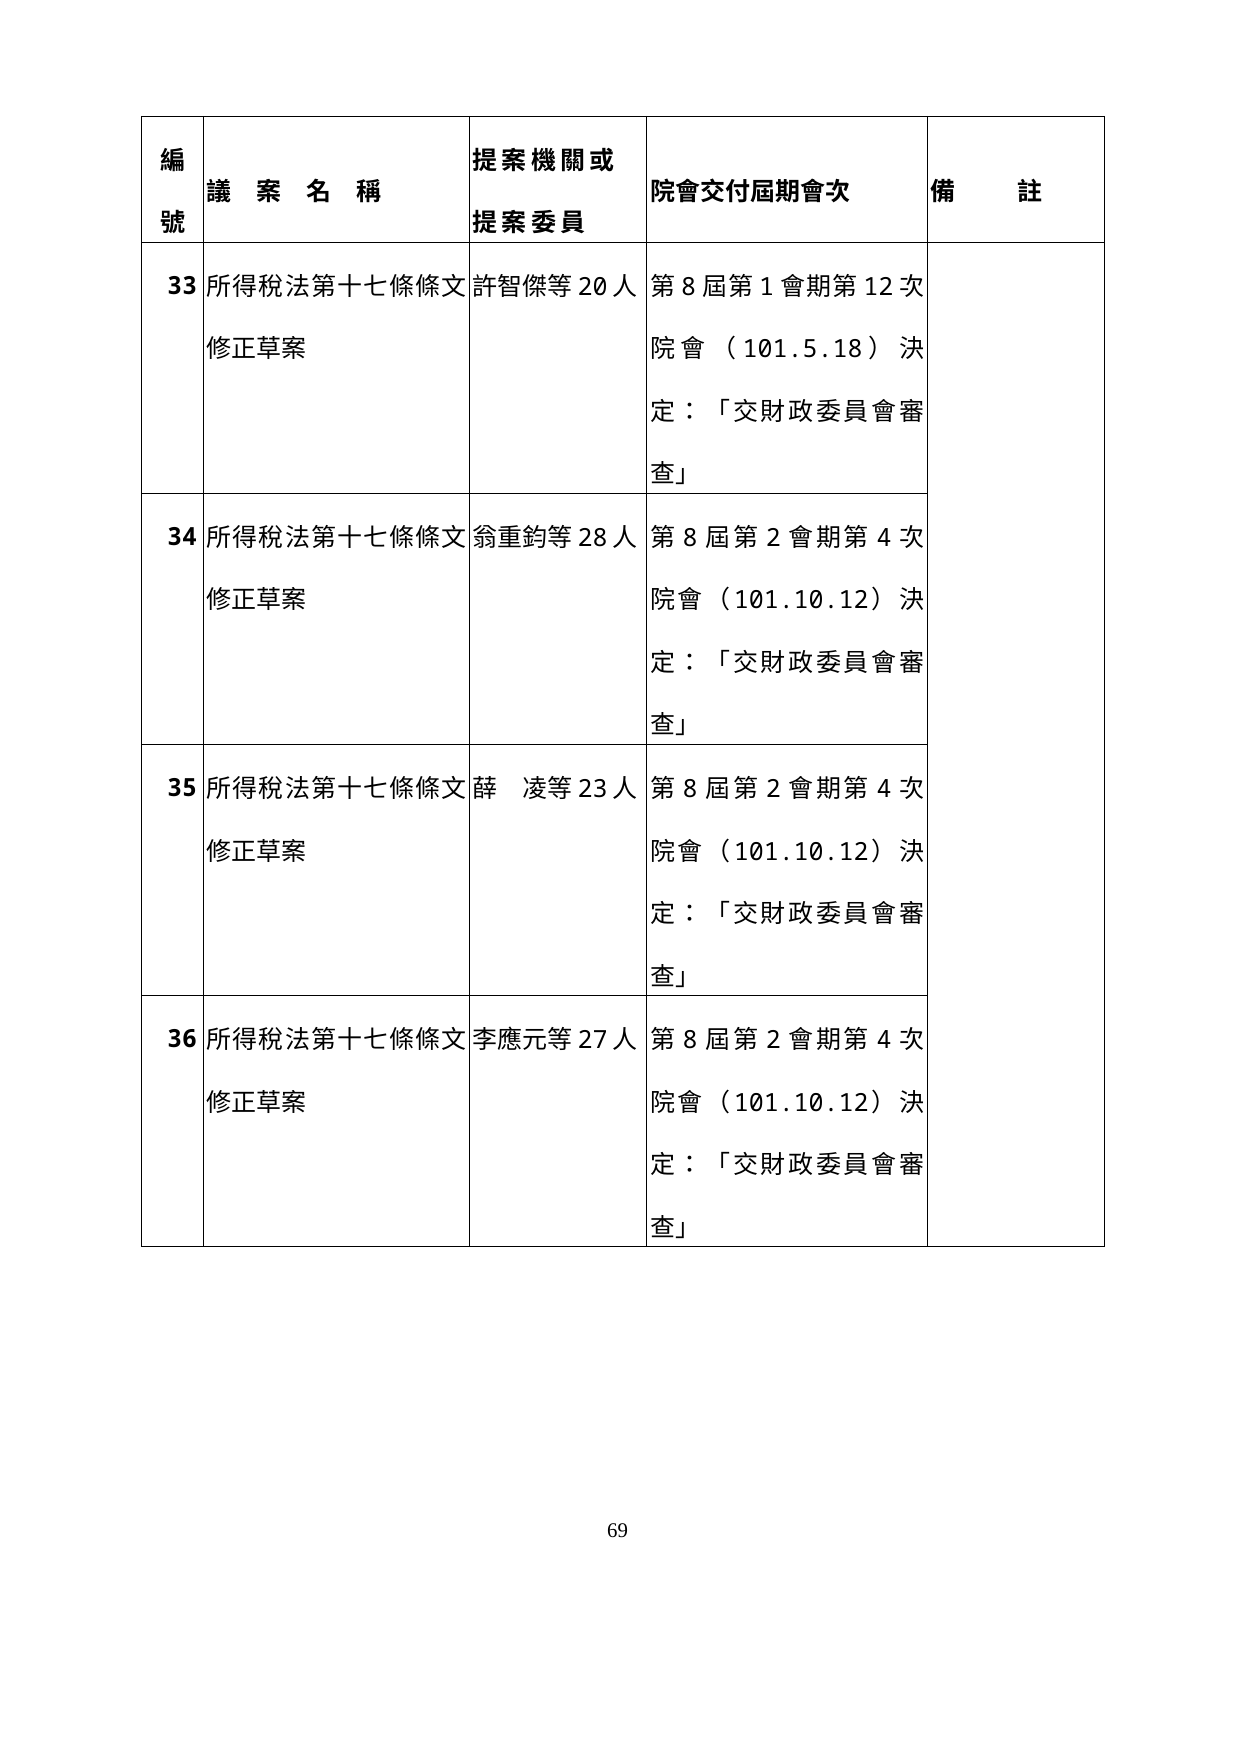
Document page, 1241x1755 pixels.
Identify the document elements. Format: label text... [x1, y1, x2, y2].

table_cell 李應元等27人 [470, 996, 646, 1246]
table_cell [142, 745, 203, 995]
table_cell 所得稅法第十七條條文修正草案 [204, 745, 469, 995]
table_cell [928, 243, 1104, 1246]
table_cell 第8屆第1會期第12次院會（101.5.18）決定：「交財政委員會審查」 [647, 243, 927, 493]
table_cell 所得稅法第十七條條文修正草案 [204, 243, 469, 493]
table_cell 翁重鈞等28人 [470, 494, 646, 744]
table_cell [142, 996, 203, 1246]
table_cell 薛 凌等23人 [470, 745, 646, 995]
table_cell 所得稅法第十七條條文修正草案 [204, 494, 469, 744]
table_cell 第8屆第2會期第4次院會（101.10.12）決定：「交財政委員會審查」 [647, 996, 927, 1246]
table_cell 所得稅法第十七條條文修正草案 [204, 996, 469, 1246]
table_header 議 案 名 稱 [204, 117, 469, 242]
table_header 編 號 [142, 117, 203, 242]
table_cell 許智傑等20人 [470, 243, 646, 493]
table_header 提案機關或 提案委員 [470, 117, 646, 242]
table_header 備 註 [928, 117, 1104, 242]
table_header 院會交付屆期會次 [647, 117, 927, 242]
table_cell [142, 243, 203, 493]
table_cell [142, 494, 203, 744]
table_cell 第8屆第2會期第4次院會（101.10.12）決定：「交財政委員會審查」 [647, 494, 927, 744]
table_cell 第8屆第2會期第4次院會（101.10.12）決定：「交財政委員會審查」 [647, 745, 927, 995]
